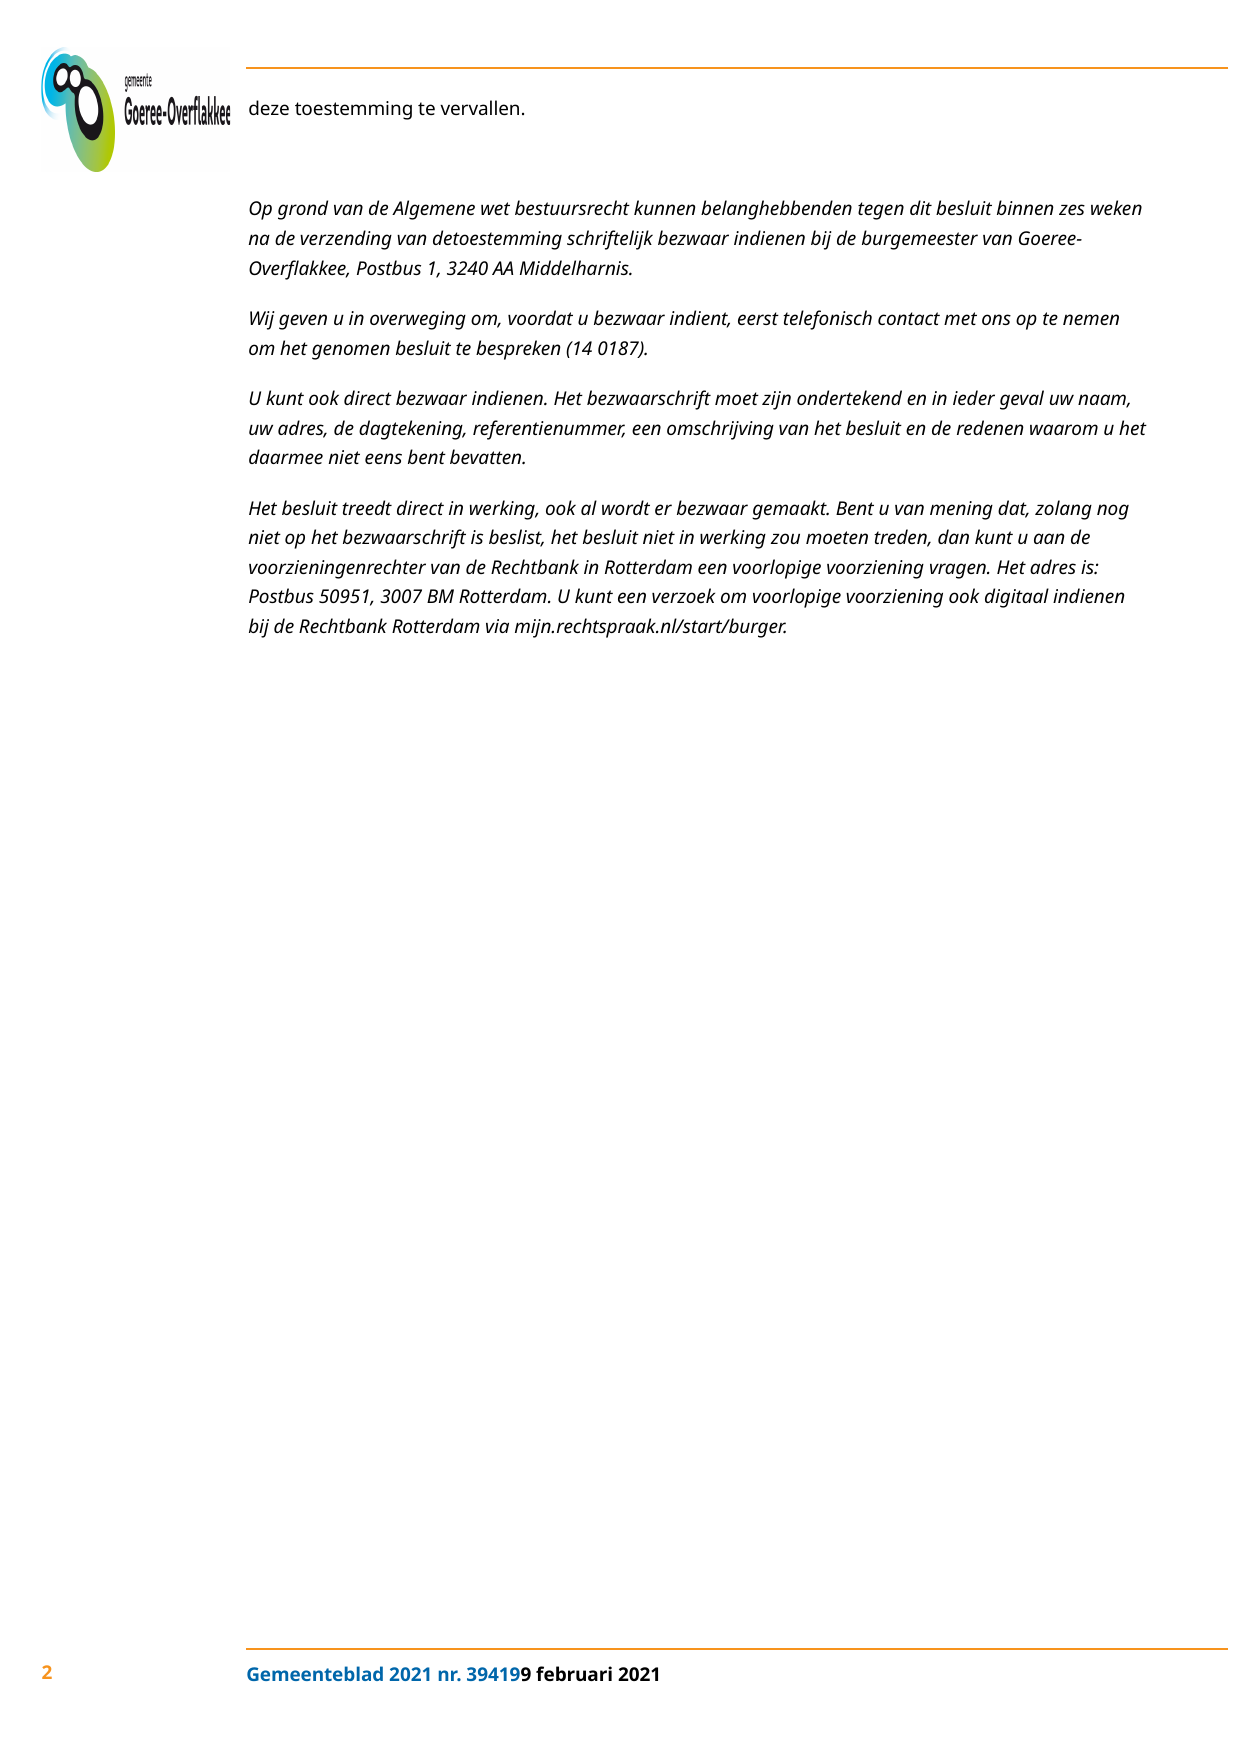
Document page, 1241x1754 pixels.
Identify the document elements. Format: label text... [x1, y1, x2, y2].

text Het besluit treedt direct in werking, ook al wordt er bezwaar gemaakt. Bent u van mening dat, zolang nog niet op het bezwaarschrift is beslist, het besluit niet in werking zou moeten treden, dan kunt u aan de voorzieningenrechter van de Rechtbank in Rotterdam een voorlopige voorziening vragen. Het adres is: Postbus 50951, 3007 BM Rotterdam. U kunt een verzoek om voorlopige voorziening ook digitaal indienen bij de Rechtbank Rotterdam via mijn.rechtspraak.nl/start/burger. [248, 495, 1152, 639]
text Op grond van de Algemene wet bestuursrecht kunnen belanghebbenden tegen dit besluit binnen zes weken na de verzending van detoestemming schriftelijk bezwaar indienen bij de burgemeester van Goeree-Overflakkee, Postbus 1, 3240 AA Middelharnis. [248, 196, 1152, 281]
text Wij geven u in overweging om, voordat u bezwaar indient, eerst telefonisch contact met ons op te nemen om het genomen besluit te bespreken (14 0187). [248, 305, 1152, 361]
picture [41, 47, 231, 172]
text deze toestemming te vervallen. [248, 95, 1152, 121]
text U kunt ook direct bezwaar indienen. Het bezwaarschrift moet zijn ondertekend en in ieder geval uw naam, uw adres, de dagtekening, referentienummer, een omschrijving van het besluit en de redenen waarom u het daarmee niet eens bent bevatten. [248, 385, 1152, 470]
